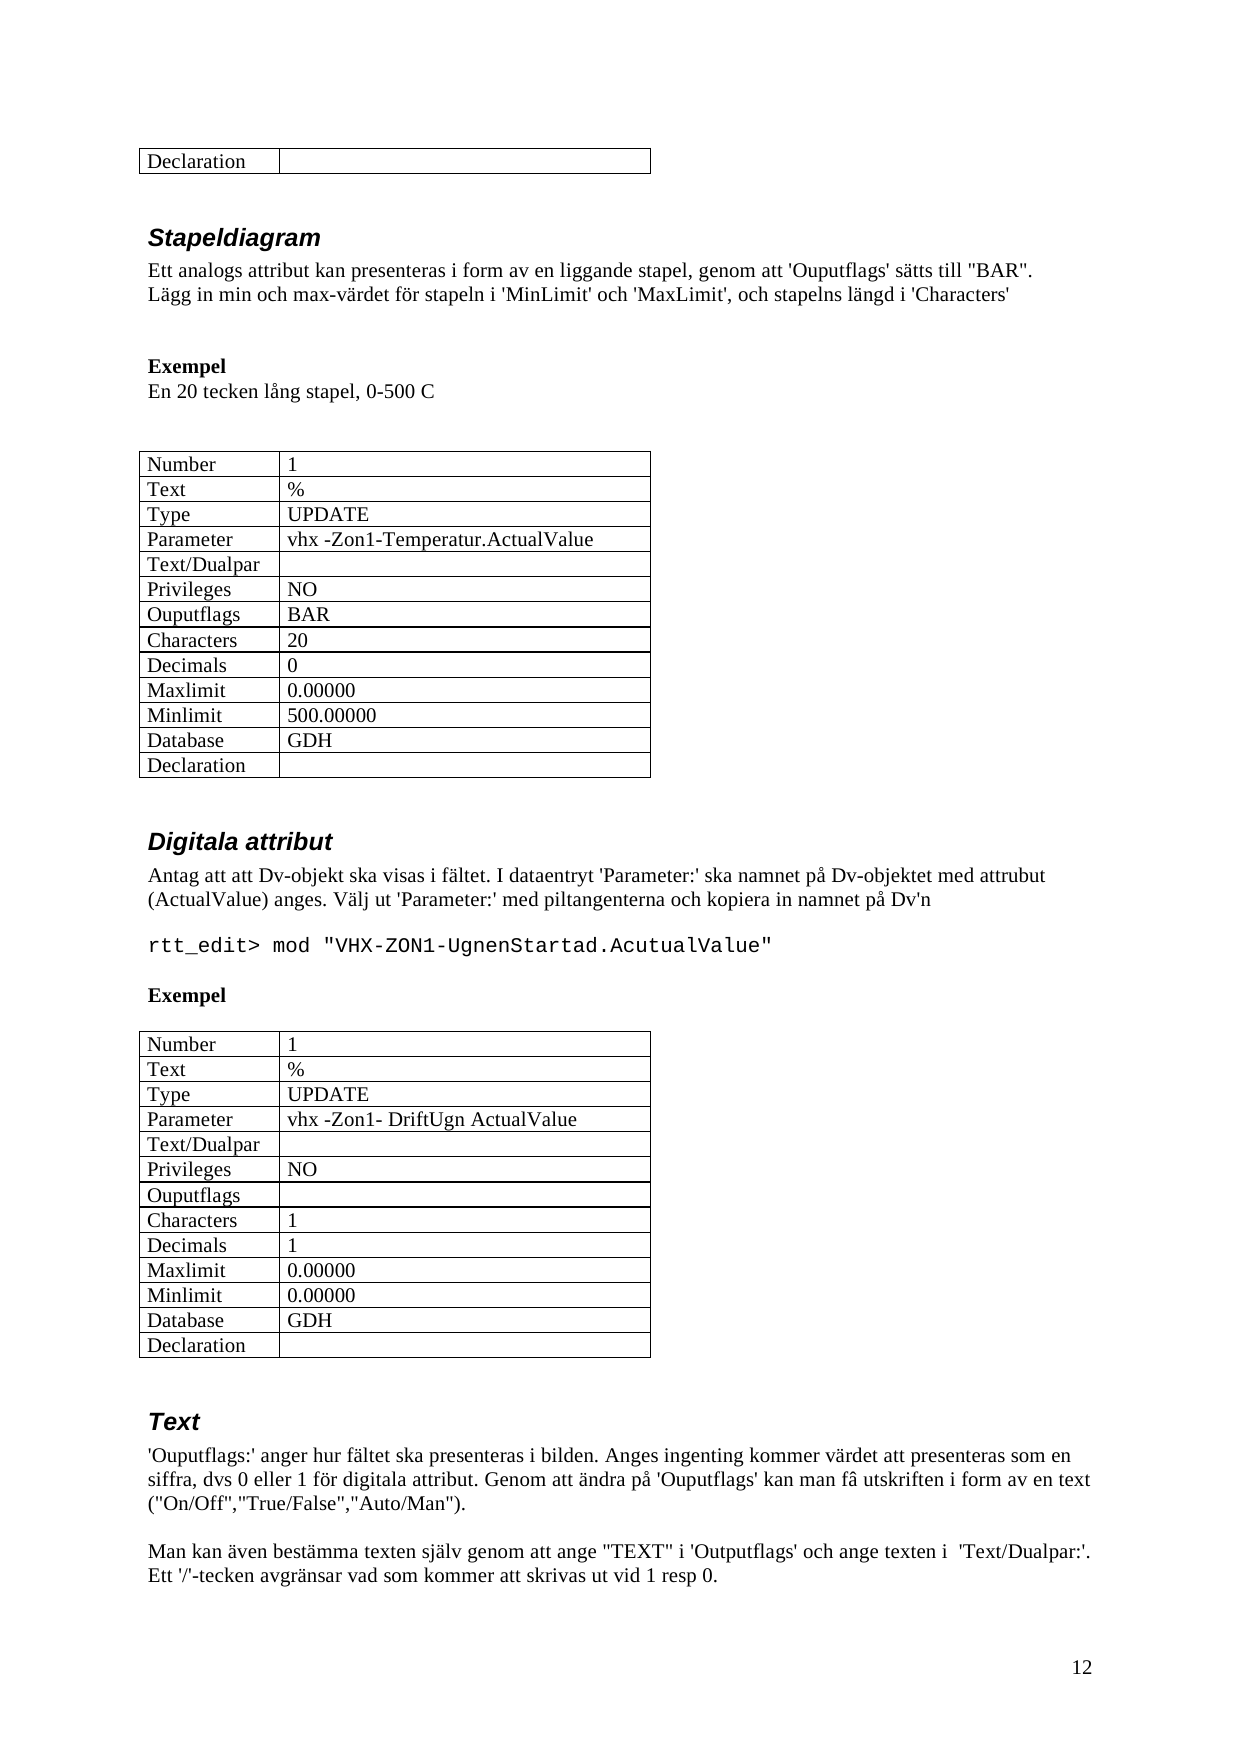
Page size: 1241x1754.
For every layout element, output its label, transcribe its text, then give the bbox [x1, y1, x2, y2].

table_cell Minlimit [140, 1283, 279, 1307]
table_cell BAR [280, 602, 650, 626]
table_cell Text [140, 1057, 279, 1081]
table_cell Declaration [140, 753, 279, 777]
table_cell Privileges [140, 1157, 279, 1181]
table_cell [280, 753, 650, 777]
table_cell Declaration [140, 149, 279, 173]
table_cell 0.00000 [280, 678, 650, 702]
table_header 1 [280, 452, 650, 476]
table_cell 0.00000 [280, 1258, 650, 1282]
subtitle Text [148, 1407, 1093, 1436]
text En 20 tecken lång stapel, 0-500 C [148, 378, 1093, 402]
table_cell 500.00000 [280, 703, 650, 727]
table_cell [280, 1183, 650, 1206]
table_cell % [280, 1057, 650, 1081]
text Man kan även bestämma texten själv genom att ange "TEXT" i 'Outputflags' och ange texten i 'Text/Dualpar:'. Ett '/'-tecken avgränsar vad som kommer att skrivas ut vid 1 resp 0. [148, 1539, 1093, 1587]
table_cell Parameter [140, 1107, 279, 1131]
table_cell Database [140, 728, 279, 752]
table_cell Characters [140, 1208, 279, 1232]
table_cell vhx -Zon1-Temperatur.ActualValue [280, 527, 650, 551]
table_cell GDH [280, 1308, 650, 1332]
text (ActualValue) anges. Välj ut 'Parameter:' med piltangenterna och kopiera in namnet på Dv'n [148, 886, 1093, 911]
table_cell NO [280, 577, 650, 601]
table_cell 20 [280, 628, 650, 651]
table_cell Text/Dualpar [140, 552, 279, 576]
table_header Number [140, 1032, 279, 1056]
table_cell Privileges [140, 577, 279, 601]
table_cell Type [140, 1082, 279, 1106]
table_cell Text [140, 477, 279, 501]
table_cell Ouputflags [140, 1183, 279, 1206]
table_cell 0 [280, 653, 650, 677]
table_cell Decimals [140, 1233, 279, 1257]
text siffra, dvs 0 eller 1 för digitala attribut. Genom att ändra på 'Ouputflags' kan man fâ utskriften i form av en text ("On/Off","True/False","Auto/Man"). [148, 1467, 1093, 1515]
table_cell Ouputflags [140, 602, 279, 626]
subtitle Stapeldiagram [148, 223, 1093, 252]
text Lägg in min och max-värdet för stapeln i 'MinLimit' och 'MaxLimit', och stapelns längd i 'Characters' [148, 282, 1093, 306]
table_cell % [280, 477, 650, 501]
text Ett analogs attribut kan presenteras i form av en liggande stapel, genom att 'Ouputflags' sätts till "BAR". [148, 258, 1093, 282]
table_cell Characters [140, 628, 279, 651]
table_cell NO [280, 1157, 650, 1181]
table_cell Parameter [140, 527, 279, 551]
text 'Ouputflags:' anger hur fältet ska presenteras i bilden. Anges ingenting kommer värdet att presenteras som en [148, 1442, 1093, 1467]
table_cell vhx -Zon1- DriftUgn ActualValue [280, 1107, 650, 1131]
text rtt_edit> mod "VHX-ZON1-UgnenStartad.AcutualValue" [148, 934, 1093, 958]
table_cell UPDATE [280, 502, 650, 526]
table_cell Decimals [140, 653, 279, 677]
table_cell 1 [280, 1233, 650, 1257]
table_cell Maxlimit [140, 678, 279, 702]
table_cell 1 [280, 1208, 650, 1232]
table_cell UPDATE [280, 1082, 650, 1106]
table_cell [280, 552, 650, 576]
table_cell Database [140, 1308, 279, 1332]
table_cell 0.00000 [280, 1283, 650, 1307]
table_cell Maxlimit [140, 1258, 279, 1282]
text Exempel [148, 354, 1093, 378]
text Exempel [148, 983, 1093, 1007]
text Antag att att Dv-objekt ska visas i fältet. I dataentryt 'Parameter:' ska namnet på Dv-objektet med attrubut [148, 862, 1093, 886]
table_cell Text/Dualpar [140, 1132, 279, 1156]
table_cell Type [140, 502, 279, 526]
table_cell [280, 1333, 650, 1357]
table_cell [280, 1132, 650, 1156]
table_header 1 [280, 1032, 650, 1056]
subtitle Digitala attribut [148, 827, 1093, 856]
table_cell GDH [280, 728, 650, 752]
table_cell Declaration [140, 1333, 279, 1357]
table_cell [280, 149, 650, 173]
table_header Number [140, 452, 279, 476]
table_cell Minlimit [140, 703, 279, 727]
